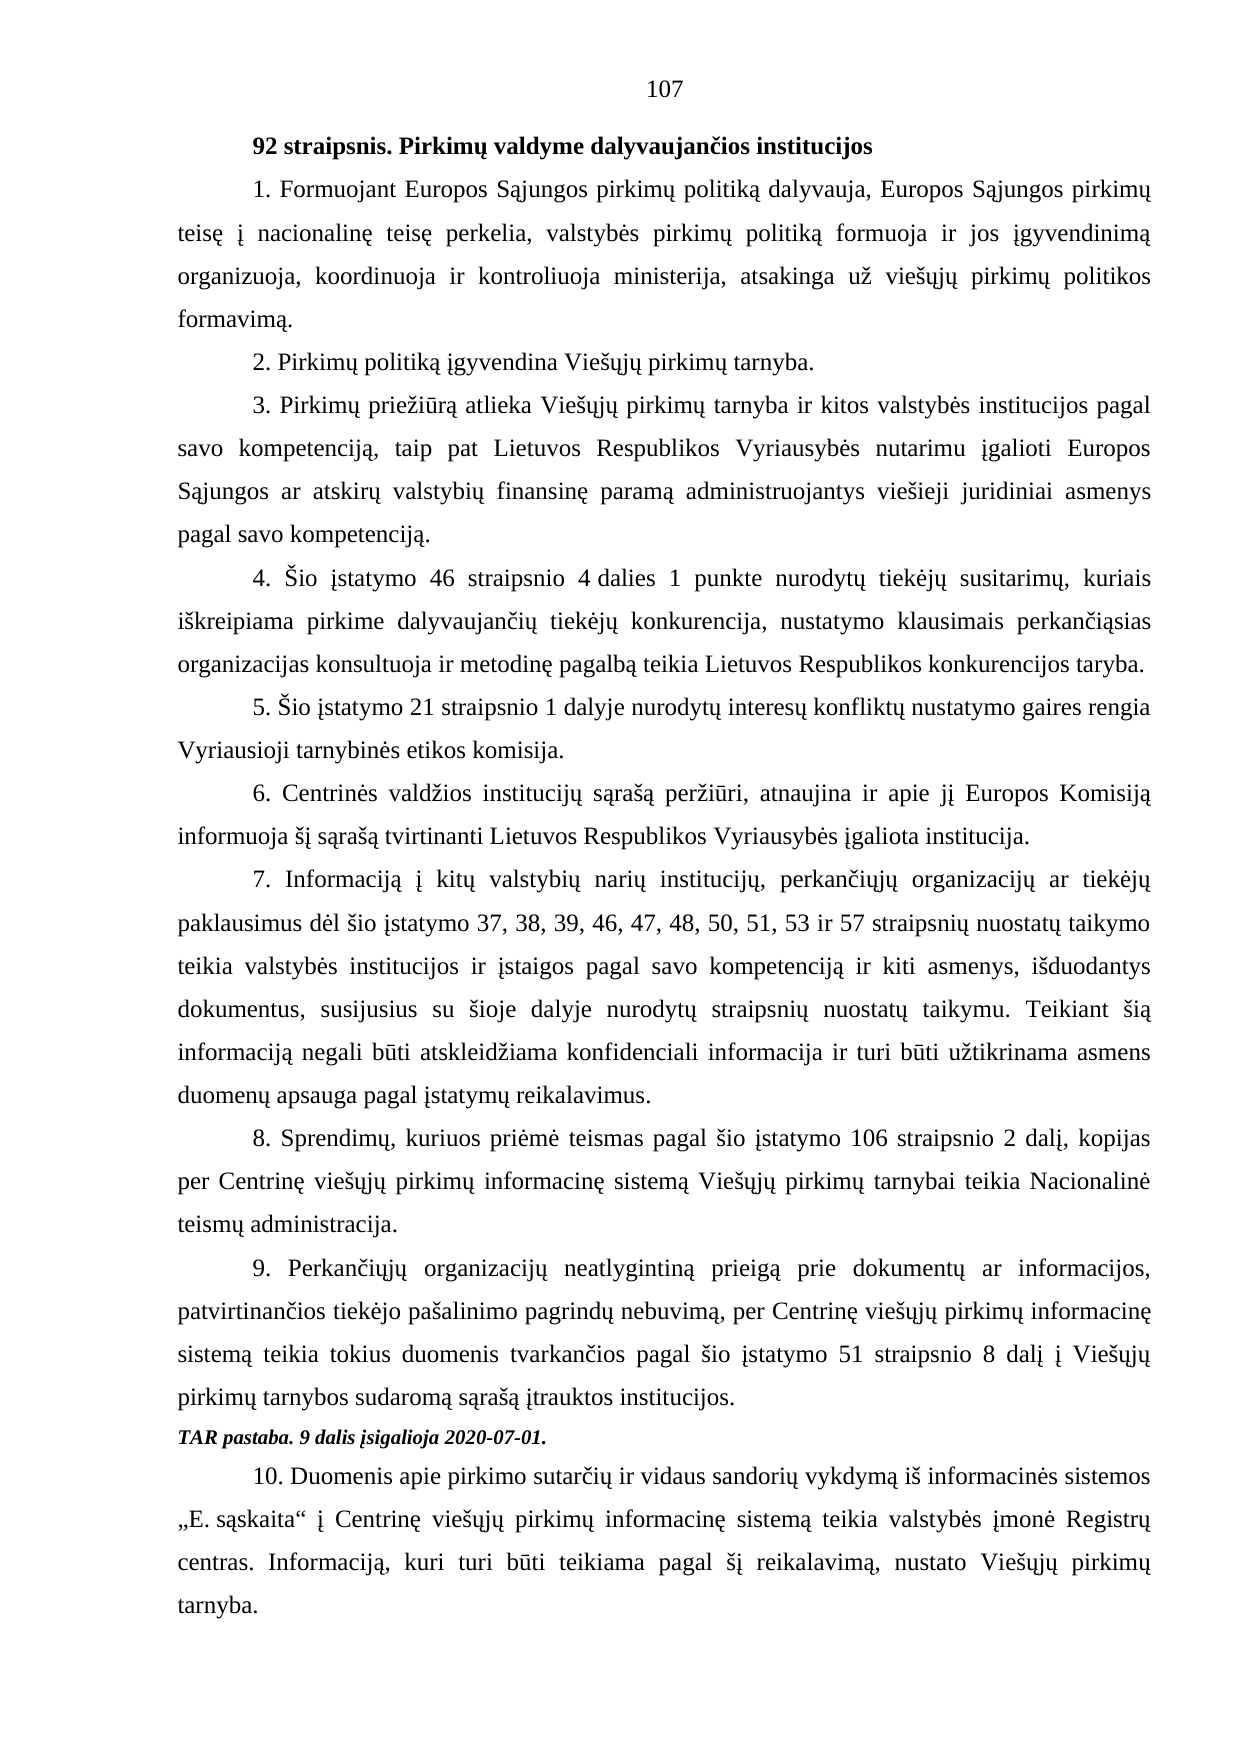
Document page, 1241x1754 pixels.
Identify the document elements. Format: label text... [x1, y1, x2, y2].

text 92 straipsnis. Pirkimų valdyme dalyvaujančios institucijos [177, 131, 1152, 160]
text 3. Pirkimų priežiūrą atlieka Viešųjų pirkimų tarnyba ir kitos valstybės institucijos pagal savo kompetenciją, taip pat Lietuvos Respublikos Vyriausybės nutarimu įgalioti Europos Sąjungos ar atskirų valstybių finansinę paramą administruojantys viešieji juridiniai asmenys pagal savo kompetenciją. [177, 390, 1152, 548]
text 1. Formuojant Europos Sąjungos pirkimų politiką dalyvauja, Europos Sąjungos pirkimų teisę į nacionalinę teisę perkelia, valstybės pirkimų politiką formuoja ir jos įgyvendinimą organizuoja, koordinuoja ir kontroliuoja ministerija, atsakinga už viešųjų pirkimų politikos formavimą. [177, 174, 1152, 333]
text 10. Duomenis apie pirkimo sutarčių ir vidaus sandorių vykdymą iš informacinės sistemos „E. sąskaita“ į Centrinę viešųjų pirkimų informacinę sistemą teikia valstybės įmonė Registrų centras. Informaciją, kuri turi būti teikiama pagal šį reikalavimą, nustato Viešųjų pirkimų tarnyba. [177, 1461, 1152, 1619]
text 9. Perkančiųjų organizacijų neatlygintiną prieigą prie dokumentų ar informacijos, patvirtinančios tiekėjo pašalinimo pagrindų nebuvimą, per Centrinę viešųjų pirkimų informacinę sistemą teikia tokius duomenis tvarkančios pagal šio įstatymo 51 straipsnio 8 dalį į Viešųjų pirkimų tarnybos sudaromą sąrašą įtrauktos institucijos. [177, 1253, 1152, 1411]
text 2. Pirkimų politiką įgyvendina Viešųjų pirkimų tarnyba. [177, 347, 1152, 376]
text 4. Šio įstatymo 46 straipsnio 4 dalies 1 punkte nurodytų tiekėjų susitarimų, kuriais iškreipiama pirkime dalyvaujančių tiekėjų konkurencija, nustatymo klausimais perkančiąsias organizacijas konsultuoja ir metodinę pagalbą teikia Lietuvos Respublikos konkurencijos taryba. [177, 563, 1152, 678]
text 8. Sprendimų, kuriuos priėmė teismas pagal šio įstatymo 106 straipsnio 2 dalį, kopijas per Centrinę viešųjų pirkimų informacinę sistemą Viešųjų pirkimų tarnybai teikia Nacionalinė teismų administracija. [177, 1123, 1152, 1238]
text 5. Šio įstatymo 21 straipsnio 1 dalyje nurodytų interesų konfliktų nustatymo gaires rengia Vyriausioji tarnybinės etikos komisija. [177, 692, 1152, 764]
text 6. Centrinės valdžios institucijų sąrašą peržiūri, atnaujina ir apie jį Europos Komisiją informuoja šį sąrašą tvirtinanti Lietuvos Respublikos Vyriausybės įgaliota institucija. [177, 778, 1152, 850]
text TAR pastaba. 9 dalis įsigalioja 2020-07-01. [177, 1425, 1152, 1449]
text 7. Informaciją į kitų valstybių narių institucijų, perkančiųjų organizacijų ar tiekėjų paklausimus dėl šio įstatymo 37, 38, 39, 46, 47, 48, 50, 51, 53 ir 57 straipsnių nuostatų taikymo teikia valstybės institucijos ir įstaigos pagal savo kompetenciją ir kiti asmenys, išduodantys dokumentus, susijusius su šioje dalyje nurodytų straipsnių nuostatų taikymu. Teikiant šią informaciją negali būti atskleidžiama konfidenciali informacija ir turi būti užtikrinama asmens duomenų apsauga pagal įstatymų reikalavimus. [177, 864, 1152, 1109]
